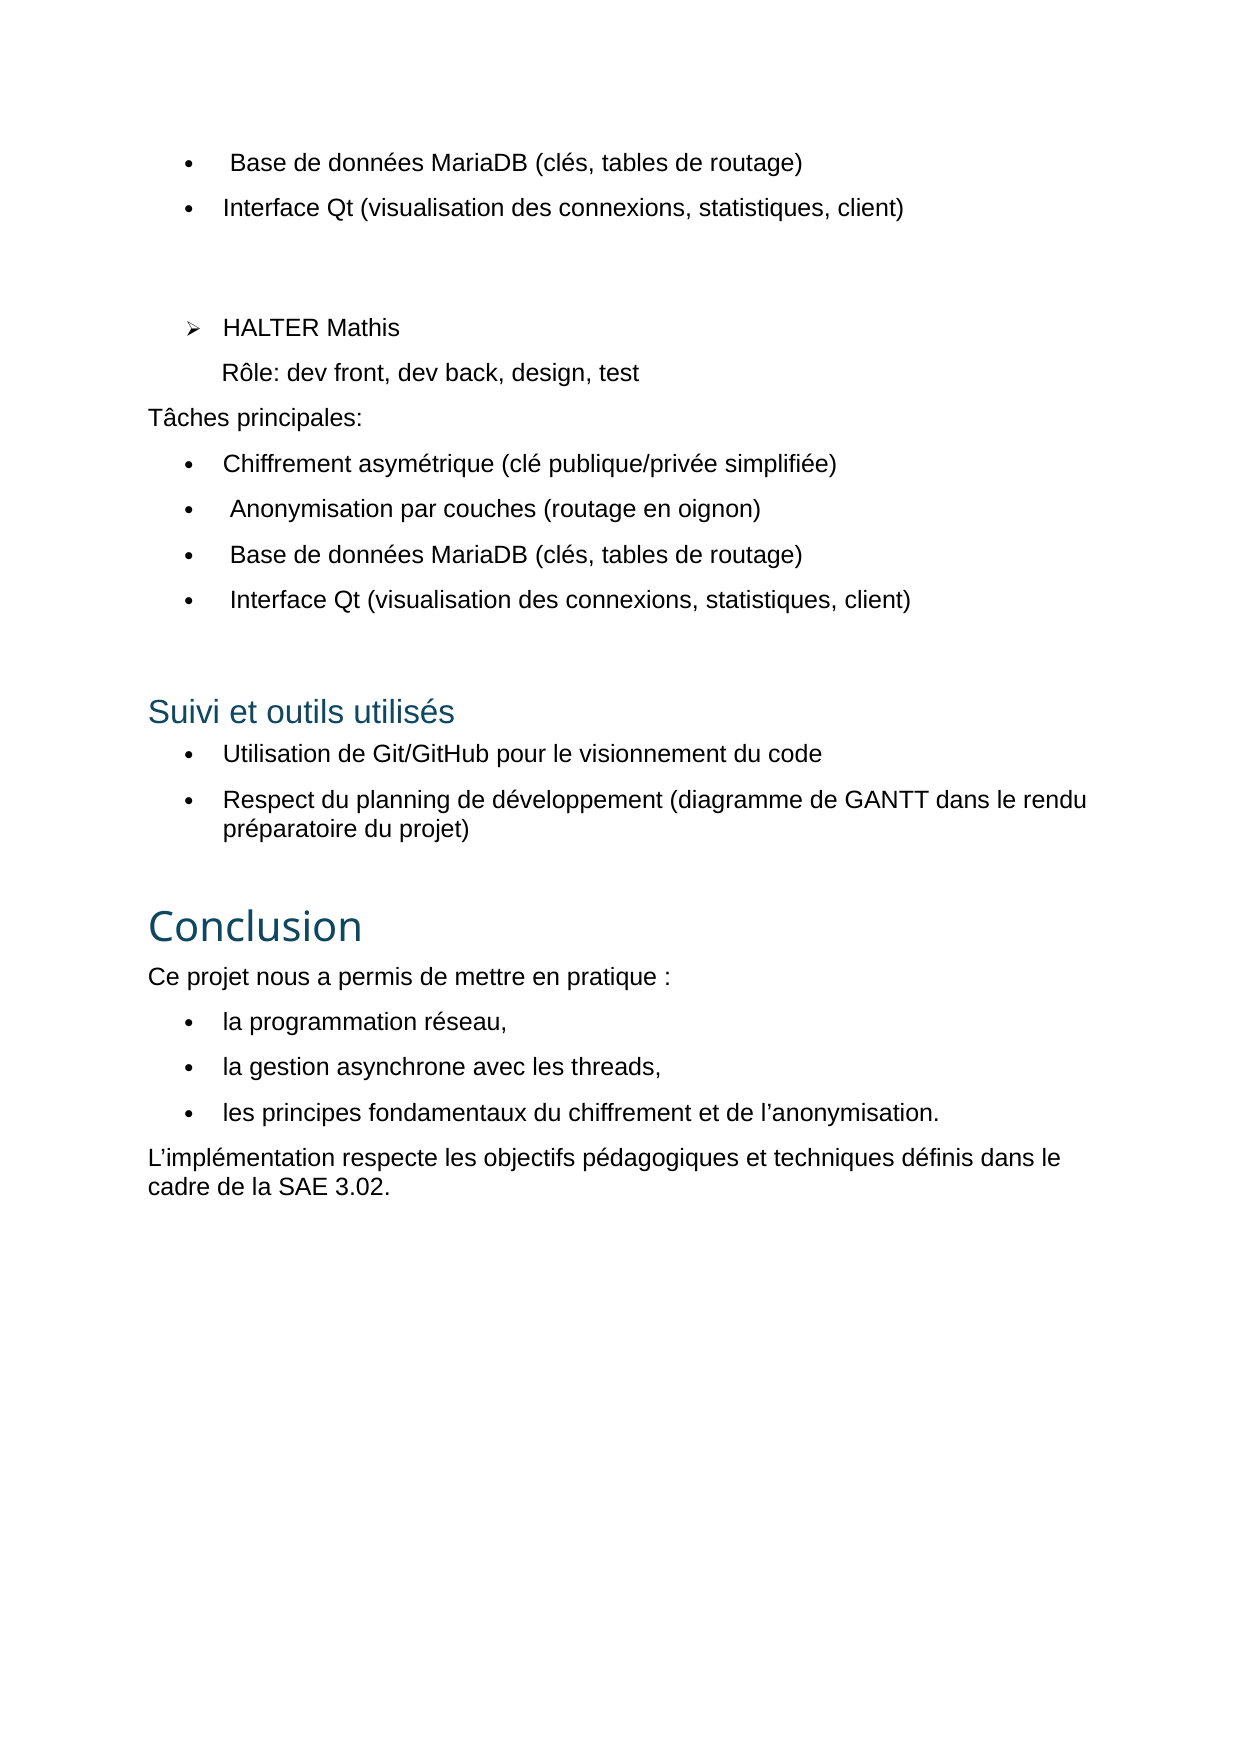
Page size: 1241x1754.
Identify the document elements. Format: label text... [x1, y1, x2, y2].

text Rôle: dev front, dev back, design, test [148, 358, 1093, 387]
list les principes fondamentaux du chiffrement et de l’anonymisation. [185, 1098, 1093, 1127]
list Utilisation de Git/GitHub pour le visionnement du code [185, 739, 1093, 768]
list HALTER Mathis [185, 313, 1093, 341]
list Base de données MariaDB (clés, tables de routage) [185, 148, 1093, 176]
text Ce projet nous a permis de mettre en pratique : [148, 962, 1093, 990]
text Tâches principales: [148, 403, 1093, 432]
list la gestion asynchrone avec les threads, [185, 1052, 1093, 1081]
subtitle Conclusion [148, 896, 1093, 953]
list Interface Qt (visualisation des connexions, statistiques, client) [185, 193, 1093, 222]
list Interface Qt (visualisation des connexions, statistiques, client) [185, 585, 1093, 614]
list la programmation réseau, [185, 1007, 1093, 1036]
list Chiffrement asymétrique (clé publique/privée simplifiée) [185, 449, 1093, 478]
list Base de données MariaDB (clés, tables de routage) [185, 540, 1093, 568]
text L’implémentation respecte les objectifs pédagogiques et techniques définis dans le cadre de la SAE 3.02. [148, 1143, 1093, 1201]
subtitle Suivi et outils utilisés [148, 693, 1093, 731]
list Respect du planning de développement (diagramme de GANTT dans le rendu préparatoire du projet) [185, 785, 1093, 842]
list Anonymisation par couches (routage en oignon) [185, 494, 1093, 523]
